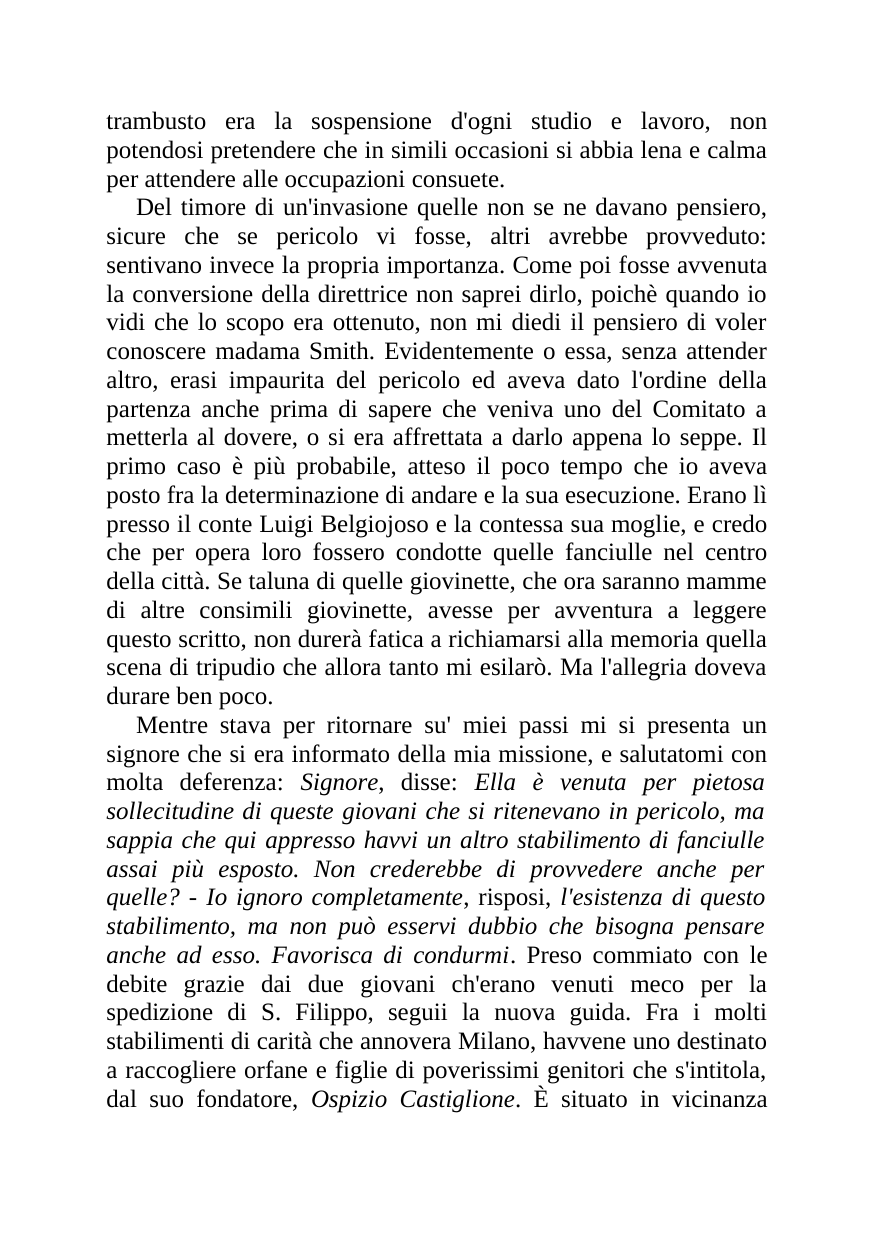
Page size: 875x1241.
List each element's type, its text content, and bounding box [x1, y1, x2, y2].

text Del timore di un'invasione quelle non se ne davano pensiero, sicure che se pericolo vi fosse, altri avrebbe provveduto: sentivano invece la propria importanza. Come poi fosse avvenuta la conversione della direttrice non saprei dirlo, poichè quando io vidi che lo scopo era ottenuto, non mi diedi il pensiero di voler conoscere madama Smith. Evidentemente o essa, senza attender altro, erasi impaurita del pericolo ed aveva dato l'ordine della partenza anche prima di sapere che veniva uno del Comitato a metterla al dovere, o si era affrettata a darlo appena lo seppe. Il primo caso è più probabile, atteso il poco tempo che io aveva posto fra la determinazione di andare e la sua esecuzione. Erano lì presso il conte Luigi Belgiojoso e la contessa sua moglie, e credo che per opera loro fossero condotte quelle fanciulle nel centro della città. Se taluna di quelle giovinette, che ora saranno mamme di altre consimili giovinette, avesse per avventura a leggere questo scritto, non durerà fatica a richiamarsi alla memoria quella scena di tripudio che allora tanto mi esilarò. Ma l'allegria doveva durare ben poco. [106, 192, 768, 710]
text Mentre stava per ritornare su' miei passi mi si presenta un signore che si era informato della mia missione, e salutatomi con molta deferenza: Signore, disse: Ella è venuta per pietosa sollecitudine di queste giovani che si ritenevano in pericolo, ma sappia che qui appresso havvi un altro stabilimento di fanciulle assai più esposto. Non crederebbe di provvedere anche per quelle? - Io ignoro completamente, risposi, l'esistenza di questo stabilimento, ma non può esservi dubbio che bisogna pensare anche ad esso. Favorisca di condurmi. Preso commiato con le debite grazie dai due giovani ch'erano venuti meco per la spedizione di S. Filippo, seguii la nuova guida. Fra i molti stabilimenti di carità che annovera Milano, havvene uno destinato a raccogliere orfane e figlie di poverissimi genitori che s'intitola, dal suo fondatore, Ospizio Castiglione. È situato in vicinanza [106, 710, 768, 1112]
text trambusto era la sospensione d'ogni studio e lavoro, non potendosi pretendere che in simili occasioni si abbia lena e calma per attendere alle occupazioni consuete. [106, 106, 768, 192]
